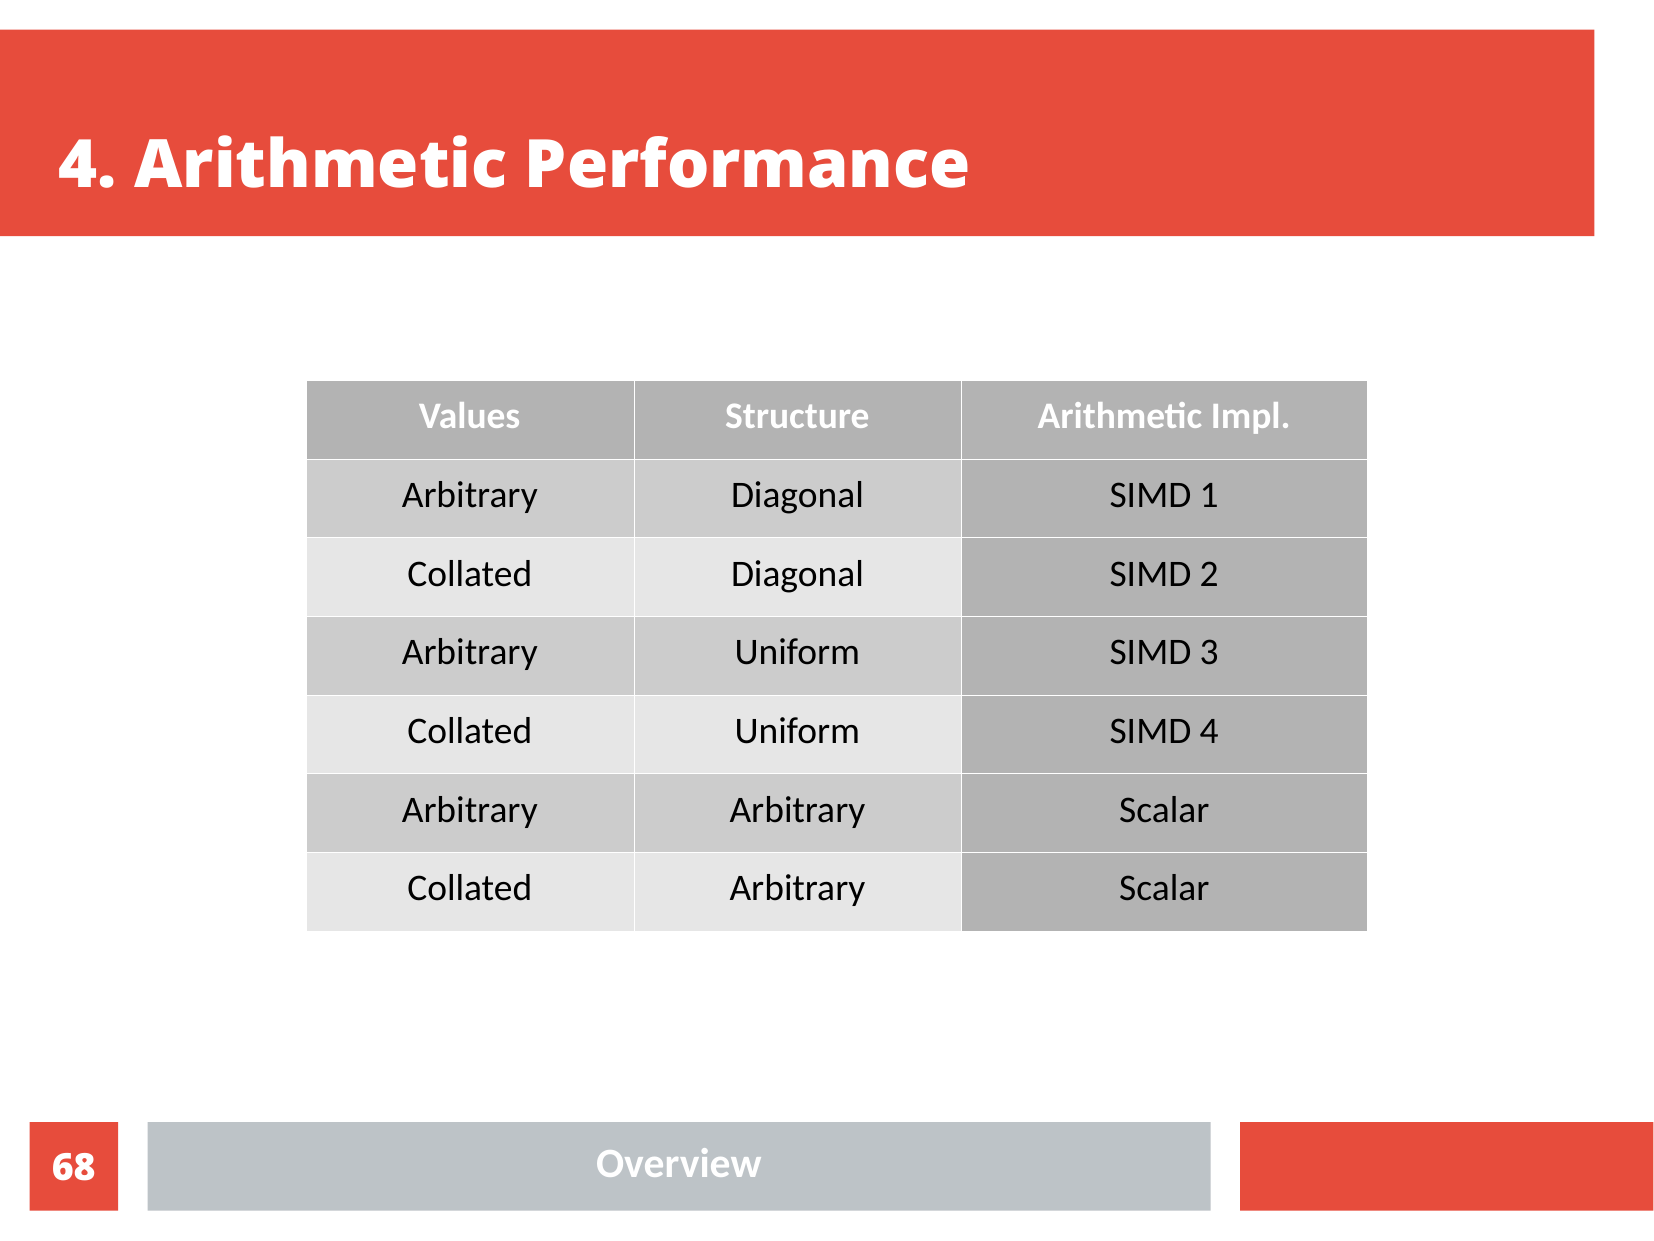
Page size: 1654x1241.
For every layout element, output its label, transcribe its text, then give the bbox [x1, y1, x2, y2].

table_cell Arbitrary [635, 853, 961, 931]
table_cell Arbitrary [307, 774, 634, 852]
table_cell Arbitrary [307, 460, 634, 537]
table_cell Scalar [962, 774, 1367, 852]
table_header Arithmetic Impl. [962, 381, 1367, 459]
table_cell Collated [307, 696, 634, 773]
table_cell Arbitrary [635, 774, 961, 852]
table_cell Uniform [635, 696, 961, 773]
table_cell SIMD 4 [962, 696, 1367, 773]
table_cell Uniform [635, 617, 961, 695]
text_box Overview [150, 1125, 1208, 1209]
table_cell SIMD 3 [962, 617, 1367, 695]
table_cell Collated [307, 853, 634, 931]
table_cell Scalar [962, 853, 1367, 931]
title 4. Arithmetic Performance [59, 59, 1595, 207]
table_header Structure [635, 381, 961, 459]
table_cell SIMD 1 [962, 460, 1367, 537]
table_cell Diagonal [635, 460, 961, 537]
table_cell Diagonal [635, 538, 961, 616]
table_cell Collated [307, 538, 634, 616]
table_cell SIMD 2 [962, 538, 1367, 616]
table_header Values [307, 381, 634, 459]
table_cell Arbitrary [307, 617, 634, 695]
